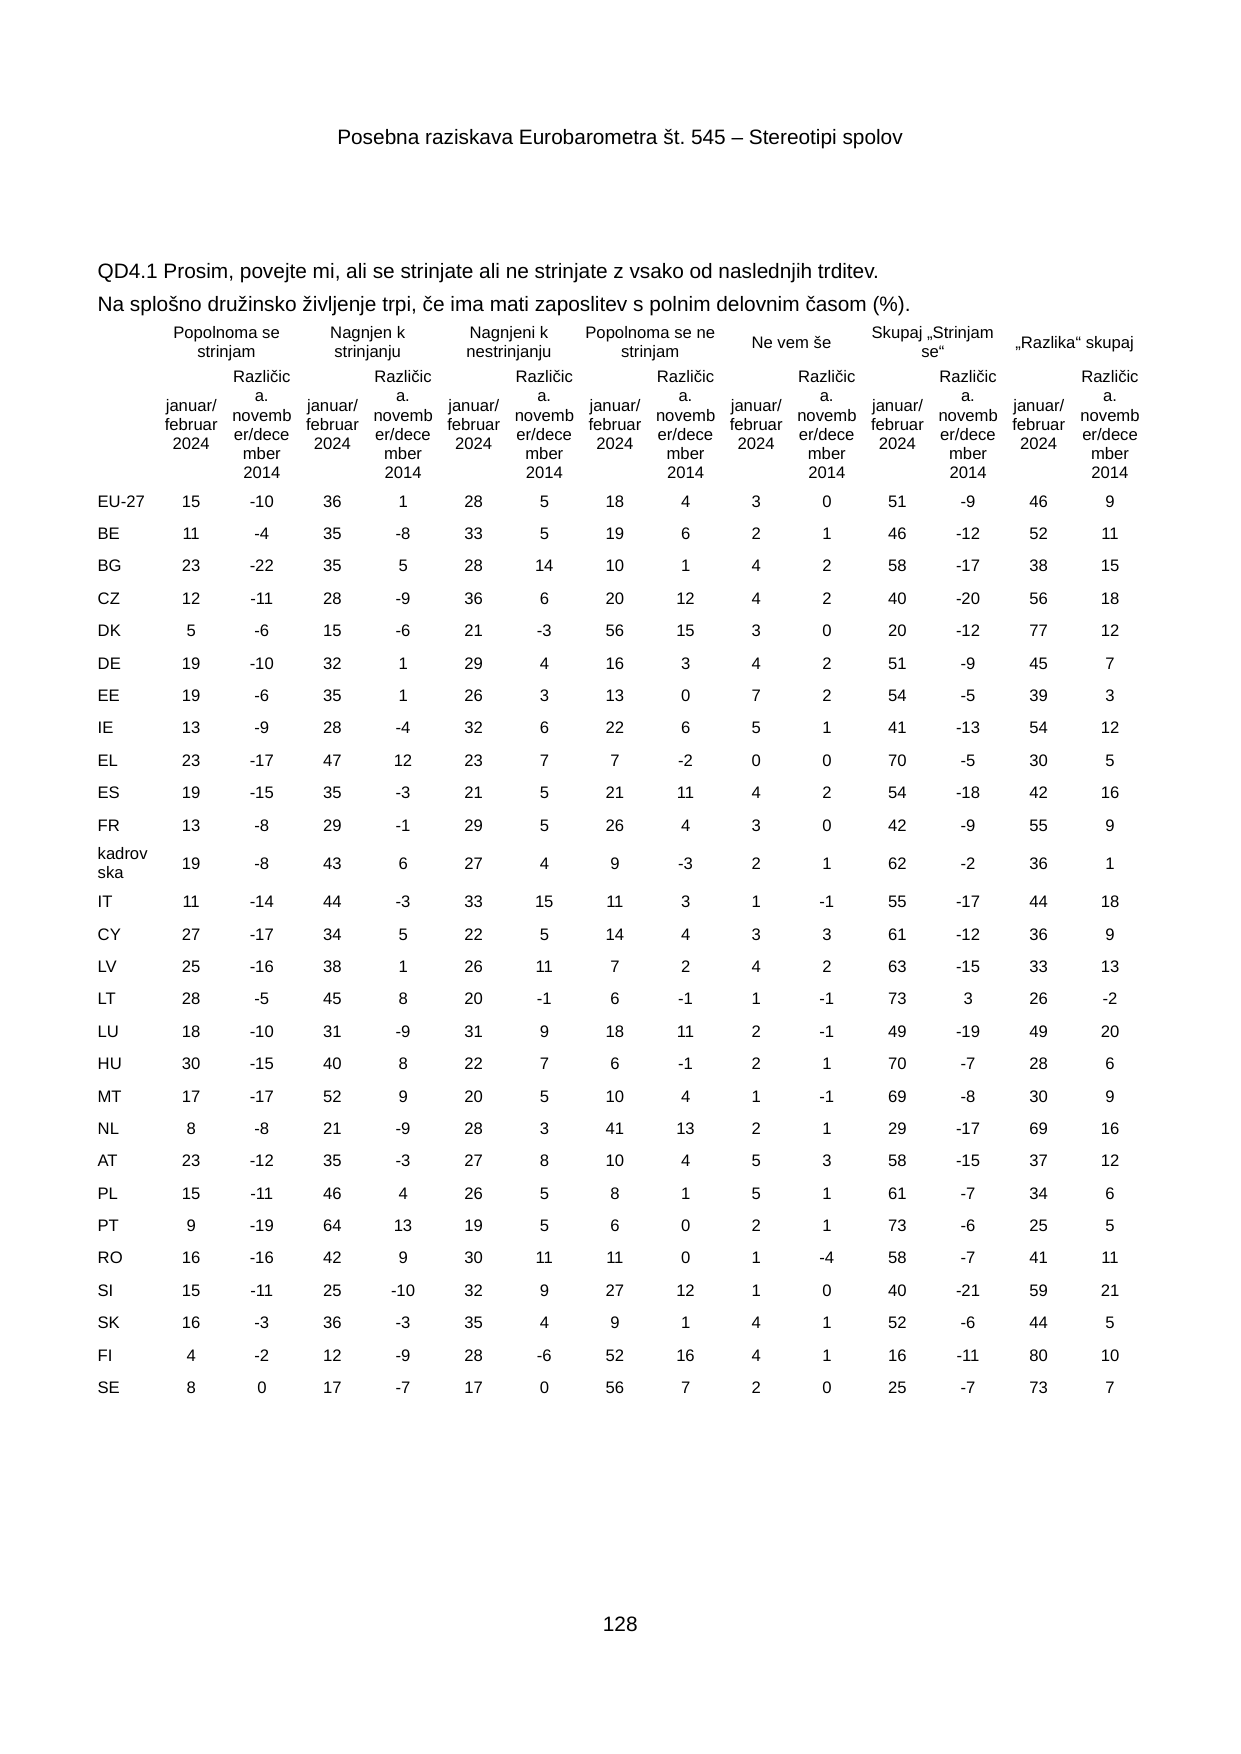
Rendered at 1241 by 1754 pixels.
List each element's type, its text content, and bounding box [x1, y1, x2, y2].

table_cell 26 [438, 950, 509, 983]
table_cell 2 [791, 679, 862, 712]
table_cell 3 [1074, 679, 1146, 712]
table_cell [95, 364, 156, 485]
table_cell 4 [509, 647, 579, 679]
table_cell 3 [721, 615, 791, 647]
table_cell 11 [509, 1242, 579, 1274]
table_cell 25 [297, 1274, 367, 1307]
table_cell -7 [933, 1371, 1003, 1404]
table_cell 22 [438, 918, 509, 950]
table_cell 2 [721, 1048, 791, 1080]
table_cell 21 [438, 776, 509, 809]
table_cell 29 [438, 647, 509, 679]
table_cell 54 [1003, 712, 1074, 744]
table_cell 22 [438, 1048, 509, 1080]
table_cell 4 [721, 647, 791, 679]
table_cell 5 [1074, 744, 1146, 776]
table_cell 23 [156, 1145, 226, 1177]
table_cell 3 [933, 983, 1003, 1015]
table_cell 19 [156, 776, 226, 809]
table_cell -8 [933, 1080, 1003, 1112]
table_cell 6 [579, 983, 650, 1015]
table_cell 56 [579, 1371, 650, 1404]
table_cell 5 [509, 1080, 579, 1112]
table_cell -4 [226, 517, 297, 550]
table_cell DK [95, 615, 156, 647]
table_cell 18 [1074, 582, 1146, 614]
table_cell Popolnoma se ne strinjam [579, 320, 721, 364]
table_cell 40 [862, 1274, 932, 1307]
table_cell -16 [226, 1242, 297, 1274]
table_cell 8 [509, 1145, 579, 1177]
table_cell HU [95, 1048, 156, 1080]
table_cell 11 [579, 1242, 650, 1274]
table_cell 4 [721, 1307, 791, 1339]
table_cell 15 [156, 1177, 226, 1209]
table_cell 70 [862, 1048, 932, 1080]
table_cell 7 [721, 679, 791, 712]
table_cell 10 [579, 1145, 650, 1177]
table_cell -9 [368, 582, 438, 614]
table_cell -3 [368, 1307, 438, 1339]
table_cell 5 [509, 517, 579, 550]
table_cell Različica. november/december 2014 [368, 364, 438, 485]
table_cell Različica. november/december 2014 [933, 364, 1003, 485]
table_cell -8 [226, 809, 297, 841]
table_cell Na splošno družinsko življenje trpi, če ima mati zaposlitev s polnim delovnim časom (%). [95, 288, 1146, 320]
table_cell -3 [368, 776, 438, 809]
table_cell 16 [156, 1242, 226, 1274]
table_cell 42 [1003, 776, 1074, 809]
table_cell 5 [721, 712, 791, 744]
table_cell EE [95, 679, 156, 712]
table_cell 1 [791, 1339, 862, 1371]
table_cell DE [95, 647, 156, 679]
table_cell -7 [368, 1371, 438, 1404]
table_cell 61 [862, 918, 932, 950]
table_cell 1 [650, 1307, 721, 1339]
table_cell -19 [226, 1209, 297, 1242]
table_cell 42 [297, 1242, 367, 1274]
table_cell 29 [297, 809, 367, 841]
table_cell -1 [791, 983, 862, 1015]
table_cell 8 [579, 1177, 650, 1209]
table_cell -15 [933, 950, 1003, 983]
table_cell 69 [1003, 1112, 1074, 1144]
table_cell 26 [438, 1177, 509, 1209]
table_cell januar/februar 2024 [721, 364, 791, 485]
table_cell -12 [933, 517, 1003, 550]
table_cell 16 [579, 647, 650, 679]
table_cell 12 [650, 582, 721, 614]
table_cell -10 [226, 485, 297, 517]
table_cell 26 [1003, 983, 1074, 1015]
table_cell 36 [438, 582, 509, 614]
table_cell 4 [156, 1339, 226, 1371]
table_cell 5 [368, 918, 438, 950]
table_cell -2 [933, 841, 1003, 885]
table_cell Različica. november/december 2014 [226, 364, 297, 485]
table_cell -7 [933, 1177, 1003, 1209]
table_cell 7 [650, 1371, 721, 1404]
table_cell 49 [862, 1015, 932, 1047]
table_cell 16 [1074, 776, 1146, 809]
table_cell 9 [579, 841, 650, 885]
table_cell 8 [368, 983, 438, 1015]
table_cell 16 [1074, 1112, 1146, 1144]
table_cell 41 [862, 712, 932, 744]
table_cell RO [95, 1242, 156, 1274]
table_cell 3 [721, 918, 791, 950]
table_cell 27 [156, 918, 226, 950]
table_cell 46 [862, 517, 932, 550]
table_cell 32 [438, 712, 509, 744]
table_cell 4 [721, 550, 791, 582]
table_cell 0 [791, 809, 862, 841]
table_cell 9 [579, 1307, 650, 1339]
table_cell -5 [226, 983, 297, 1015]
table_cell 13 [1074, 950, 1146, 983]
table_cell 12 [1074, 1145, 1146, 1177]
table_cell 6 [650, 712, 721, 744]
table_cell 29 [862, 1112, 932, 1144]
table_cell PL [95, 1177, 156, 1209]
table_cell -8 [226, 841, 297, 885]
table_cell SE [95, 1371, 156, 1404]
table_cell 2 [721, 1371, 791, 1404]
table_cell EU-27 [95, 485, 156, 517]
table_cell 32 [297, 647, 367, 679]
table_cell 10 [579, 550, 650, 582]
table_cell 13 [579, 679, 650, 712]
table_cell 0 [791, 1371, 862, 1404]
table_cell 0 [509, 1371, 579, 1404]
table_cell -1 [650, 983, 721, 1015]
table_cell 33 [1003, 950, 1074, 983]
table_cell 4 [509, 1307, 579, 1339]
table_cell 45 [297, 983, 367, 1015]
table_cell -5 [933, 679, 1003, 712]
table_cell -1 [791, 885, 862, 918]
table_cell 1 [650, 550, 721, 582]
table_cell 19 [156, 679, 226, 712]
table_cell 80 [1003, 1339, 1074, 1371]
table_cell 2 [791, 776, 862, 809]
table_cell 54 [862, 776, 932, 809]
table_cell 5 [509, 1209, 579, 1242]
table_cell 20 [1074, 1015, 1146, 1047]
table_cell 4 [650, 1080, 721, 1112]
table_cell 28 [297, 582, 367, 614]
table_cell 33 [438, 517, 509, 550]
table_cell -15 [933, 1145, 1003, 1177]
table_cell 17 [438, 1371, 509, 1404]
table_cell 3 [650, 647, 721, 679]
table_cell -1 [509, 983, 579, 1015]
table_cell 9 [1074, 918, 1146, 950]
table_cell 20 [438, 1080, 509, 1112]
table_cell -10 [226, 647, 297, 679]
table_cell IE [95, 712, 156, 744]
table_cell 9 [1074, 809, 1146, 841]
table_cell -17 [933, 1112, 1003, 1144]
table_cell 2 [721, 517, 791, 550]
table_cell 5 [509, 809, 579, 841]
table_cell 1 [368, 950, 438, 983]
table_cell 25 [156, 950, 226, 983]
table_cell 32 [438, 1274, 509, 1307]
table_cell 3 [650, 885, 721, 918]
table_cell 69 [862, 1080, 932, 1112]
table_cell januar/februar 2024 [1003, 364, 1074, 485]
table_cell 26 [438, 679, 509, 712]
table_cell -15 [226, 1048, 297, 1080]
table_cell -12 [933, 615, 1003, 647]
table_cell 1 [368, 647, 438, 679]
table_cell CY [95, 918, 156, 950]
table_cell 31 [297, 1015, 367, 1047]
table_cell 1 [721, 1242, 791, 1274]
table_cell 11 [1074, 1242, 1146, 1274]
table_cell 0 [226, 1371, 297, 1404]
table_cell 3 [509, 1112, 579, 1144]
table_cell 5 [721, 1177, 791, 1209]
table_cell 36 [1003, 918, 1074, 950]
table_cell 8 [368, 1048, 438, 1080]
table_cell 5 [509, 485, 579, 517]
table_cell 5 [721, 1145, 791, 1177]
table_cell -14 [226, 885, 297, 918]
table_cell 1 [791, 1048, 862, 1080]
table_cell 36 [297, 485, 367, 517]
table_cell 1 [791, 517, 862, 550]
table_cell NL [95, 1112, 156, 1144]
table_cell 5 [368, 550, 438, 582]
table_cell 19 [438, 1209, 509, 1242]
table_cell 9 [1074, 485, 1146, 517]
table_cell Nagnjeni k nestrinjanju [438, 320, 579, 364]
table_cell -17 [226, 1080, 297, 1112]
table_cell 7 [579, 744, 650, 776]
table_cell -9 [368, 1339, 438, 1371]
table_cell -9 [933, 485, 1003, 517]
table_cell -2 [1074, 983, 1146, 1015]
table_cell 61 [862, 1177, 932, 1209]
table_cell 46 [1003, 485, 1074, 517]
table_cell 11 [156, 885, 226, 918]
table_cell 36 [1003, 841, 1074, 885]
table_cell 29 [438, 809, 509, 841]
table_cell 1 [791, 712, 862, 744]
table_cell 58 [862, 1242, 932, 1274]
table_cell 45 [1003, 647, 1074, 679]
table_cell 1 [791, 1112, 862, 1144]
table_cell 3 [791, 1145, 862, 1177]
table_cell 13 [156, 809, 226, 841]
table_cell 5 [156, 615, 226, 647]
table_cell -19 [933, 1015, 1003, 1047]
table_cell Različica. november/december 2014 [509, 364, 579, 485]
table_cell 15 [509, 885, 579, 918]
table_cell 15 [297, 615, 367, 647]
table_cell -6 [933, 1307, 1003, 1339]
table_cell 28 [1003, 1048, 1074, 1080]
table_cell 4 [650, 1145, 721, 1177]
table_cell 2 [791, 647, 862, 679]
table_cell 44 [1003, 885, 1074, 918]
table_cell 11 [579, 885, 650, 918]
table_cell LV [95, 950, 156, 983]
table_cell 1 [368, 485, 438, 517]
table_cell 64 [297, 1209, 367, 1242]
table_cell 2 [721, 1015, 791, 1047]
table_cell 28 [438, 550, 509, 582]
table_cell 1 [721, 1274, 791, 1307]
table_cell 20 [438, 983, 509, 1015]
table_cell 0 [650, 679, 721, 712]
table_cell 7 [509, 1048, 579, 1080]
table_cell 28 [438, 1112, 509, 1144]
table_cell 28 [438, 1339, 509, 1371]
table_cell 5 [1074, 1209, 1146, 1242]
table_cell -1 [791, 1015, 862, 1047]
table_cell januar/februar 2024 [438, 364, 509, 485]
table_cell januar/februar 2024 [862, 364, 932, 485]
table_cell 25 [1003, 1209, 1074, 1242]
table_cell 0 [791, 1274, 862, 1307]
table_cell -10 [368, 1274, 438, 1307]
table_cell 51 [862, 485, 932, 517]
table_cell -6 [933, 1209, 1003, 1242]
table_cell 12 [1074, 712, 1146, 744]
table_cell 4 [368, 1177, 438, 1209]
table_cell -9 [368, 1015, 438, 1047]
table_cell 1 [791, 1307, 862, 1339]
table_cell -22 [226, 550, 297, 582]
table_cell -1 [368, 809, 438, 841]
table_cell 18 [1074, 885, 1146, 918]
table_cell 44 [297, 885, 367, 918]
table_cell 12 [650, 1274, 721, 1307]
table_cell -6 [509, 1339, 579, 1371]
table_cell -3 [368, 1145, 438, 1177]
table_cell 2 [650, 950, 721, 983]
table_cell 7 [1074, 1371, 1146, 1404]
table_cell [95, 320, 156, 364]
table_cell januar/februar 2024 [579, 364, 650, 485]
table_cell -15 [226, 776, 297, 809]
table_cell 41 [1003, 1242, 1074, 1274]
table_cell 42 [862, 809, 932, 841]
table_cell 23 [156, 550, 226, 582]
table_cell 34 [297, 918, 367, 950]
table_cell 46 [297, 1177, 367, 1209]
table_cell BE [95, 517, 156, 550]
table_cell 39 [1003, 679, 1074, 712]
table_cell 6 [509, 712, 579, 744]
table_cell 6 [1074, 1177, 1146, 1209]
table_cell 52 [297, 1080, 367, 1112]
table_cell -2 [226, 1339, 297, 1371]
table_cell 0 [721, 744, 791, 776]
table_cell 15 [156, 1274, 226, 1307]
table_cell 13 [156, 712, 226, 744]
table_cell 12 [297, 1339, 367, 1371]
table_cell 7 [1074, 647, 1146, 679]
table_cell 35 [297, 1145, 367, 1177]
table_cell -12 [933, 918, 1003, 950]
table_cell -3 [650, 841, 721, 885]
table_cell 58 [862, 550, 932, 582]
table_cell 6 [368, 841, 438, 885]
table_cell kadrovska [95, 841, 156, 885]
table_cell -6 [226, 615, 297, 647]
table_cell 2 [721, 841, 791, 885]
table_cell Skupaj „Strinjam se“ [862, 320, 1003, 364]
table_cell 19 [579, 517, 650, 550]
table_cell 9 [368, 1242, 438, 1274]
table_cell -10 [226, 1015, 297, 1047]
table_cell 40 [297, 1048, 367, 1080]
table_cell -3 [226, 1307, 297, 1339]
table_cell 3 [721, 485, 791, 517]
table_cell 2 [721, 1112, 791, 1144]
table_cell 52 [862, 1307, 932, 1339]
table_cell -8 [226, 1112, 297, 1144]
table_cell 40 [862, 582, 932, 614]
table_cell 38 [1003, 550, 1074, 582]
table_cell 23 [156, 744, 226, 776]
table_cell 62 [862, 841, 932, 885]
table_cell 4 [650, 809, 721, 841]
table_header QD4.1 Prosim, povejte mi, ali se strinjate ali ne strinjate z vsako od naslednjih trditev. [95, 255, 1146, 287]
table_cell 0 [791, 744, 862, 776]
table_cell 0 [650, 1209, 721, 1242]
table_cell 4 [721, 950, 791, 983]
table_cell 0 [650, 1242, 721, 1274]
table_cell 18 [579, 485, 650, 517]
table_cell 4 [721, 1339, 791, 1371]
table_cell -17 [933, 550, 1003, 582]
table_cell -3 [509, 615, 579, 647]
table_cell 15 [156, 485, 226, 517]
table_cell 1 [791, 841, 862, 885]
table_cell 7 [509, 744, 579, 776]
table_cell 9 [509, 1274, 579, 1307]
table_cell -5 [933, 744, 1003, 776]
table_cell -17 [226, 918, 297, 950]
table_cell -21 [933, 1274, 1003, 1307]
table_cell 56 [579, 615, 650, 647]
table_cell -9 [368, 1112, 438, 1144]
table_cell 6 [650, 517, 721, 550]
table_cell 17 [156, 1080, 226, 1112]
table_cell 30 [1003, 744, 1074, 776]
table_cell 41 [579, 1112, 650, 1144]
table_cell 9 [368, 1080, 438, 1112]
table_cell LU [95, 1015, 156, 1047]
table_cell 12 [368, 744, 438, 776]
table_cell -17 [226, 744, 297, 776]
table_cell 3 [509, 679, 579, 712]
table_cell 1 [721, 1080, 791, 1112]
table_cell 4 [721, 582, 791, 614]
table_cell 73 [1003, 1371, 1074, 1404]
table_cell -6 [368, 615, 438, 647]
table_cell januar/februar 2024 [297, 364, 367, 485]
table_cell PT [95, 1209, 156, 1242]
table_cell 15 [650, 615, 721, 647]
table_cell 23 [438, 744, 509, 776]
table_cell 25 [862, 1371, 932, 1404]
table_cell 15 [1074, 550, 1146, 582]
table_cell 2 [791, 550, 862, 582]
table_cell 27 [438, 841, 509, 885]
table_cell 16 [650, 1339, 721, 1371]
table_cell 63 [862, 950, 932, 983]
table_cell 9 [1074, 1080, 1146, 1112]
table_cell 49 [1003, 1015, 1074, 1047]
table_cell 4 [509, 841, 579, 885]
table_cell CZ [95, 582, 156, 614]
table_cell FI [95, 1339, 156, 1371]
table_cell 58 [862, 1145, 932, 1177]
table_cell 10 [579, 1080, 650, 1112]
table_cell -4 [368, 712, 438, 744]
table_cell 31 [438, 1015, 509, 1047]
table_cell januar/februar 2024 [156, 364, 226, 485]
table_cell 4 [650, 918, 721, 950]
table_cell AT [95, 1145, 156, 1177]
table_cell -11 [226, 582, 297, 614]
table_cell -7 [933, 1242, 1003, 1274]
table_cell 16 [156, 1307, 226, 1339]
table_cell BG [95, 550, 156, 582]
table_cell 12 [156, 582, 226, 614]
table_cell -7 [933, 1048, 1003, 1080]
table_cell -9 [933, 809, 1003, 841]
table_cell 2 [791, 582, 862, 614]
table_cell Različica. november/december 2014 [1074, 364, 1146, 485]
table_cell 18 [156, 1015, 226, 1047]
table_cell -6 [226, 679, 297, 712]
table_cell 13 [650, 1112, 721, 1144]
table_cell 2 [721, 1209, 791, 1242]
table_cell 10 [1074, 1339, 1146, 1371]
table_cell 28 [156, 983, 226, 1015]
table_cell 54 [862, 679, 932, 712]
table_cell 14 [579, 918, 650, 950]
table_cell 17 [297, 1371, 367, 1404]
table_cell 8 [156, 1112, 226, 1144]
table_cell 19 [156, 841, 226, 885]
table_cell -9 [226, 712, 297, 744]
table_cell -18 [933, 776, 1003, 809]
table_cell 34 [1003, 1177, 1074, 1209]
table_cell „Razlika“ skupaj [1003, 320, 1146, 364]
table_cell 11 [1074, 517, 1146, 550]
table_cell 9 [509, 1015, 579, 1047]
table_cell SI [95, 1274, 156, 1307]
table_cell 6 [579, 1048, 650, 1080]
table_cell -12 [226, 1145, 297, 1177]
table_cell 44 [1003, 1307, 1074, 1339]
table_cell 26 [579, 809, 650, 841]
table_cell 20 [579, 582, 650, 614]
table_cell 4 [650, 485, 721, 517]
table_cell -9 [933, 647, 1003, 679]
table_cell 70 [862, 744, 932, 776]
table_cell 27 [438, 1145, 509, 1177]
table_cell 3 [721, 809, 791, 841]
table_cell Popolnoma se strinjam [156, 320, 297, 364]
table_cell 6 [1074, 1048, 1146, 1080]
table_cell 18 [579, 1015, 650, 1047]
table_cell 28 [297, 712, 367, 744]
table_cell -2 [650, 744, 721, 776]
table_cell 11 [650, 1015, 721, 1047]
table_cell -17 [933, 885, 1003, 918]
table_cell -20 [933, 582, 1003, 614]
table_cell 16 [862, 1339, 932, 1371]
table_cell 38 [297, 950, 367, 983]
table_cell 3 [791, 918, 862, 950]
table_cell 0 [791, 485, 862, 517]
table_cell 5 [509, 1177, 579, 1209]
table_cell 20 [862, 615, 932, 647]
table_cell 5 [509, 918, 579, 950]
table_cell 13 [368, 1209, 438, 1242]
table_cell -1 [791, 1080, 862, 1112]
table_cell 51 [862, 647, 932, 679]
table_cell 1 [791, 1209, 862, 1242]
table_cell 35 [297, 679, 367, 712]
table_cell 11 [156, 517, 226, 550]
table_cell 21 [1074, 1274, 1146, 1307]
table_cell FR [95, 809, 156, 841]
table_cell 8 [156, 1371, 226, 1404]
table_cell -11 [226, 1177, 297, 1209]
table_cell 4 [721, 776, 791, 809]
table_cell 1 [721, 885, 791, 918]
table_cell -4 [791, 1242, 862, 1274]
table_cell 35 [297, 517, 367, 550]
table_cell 33 [438, 885, 509, 918]
table_cell -3 [368, 885, 438, 918]
table_cell 5 [509, 776, 579, 809]
table_cell Različica. november/december 2014 [650, 364, 721, 485]
table_cell SK [95, 1307, 156, 1339]
table_cell 1 [650, 1177, 721, 1209]
table_cell 1 [368, 679, 438, 712]
table_cell 11 [650, 776, 721, 809]
table_cell 56 [1003, 582, 1074, 614]
table_cell 52 [1003, 517, 1074, 550]
table_cell -11 [226, 1274, 297, 1307]
table_cell 21 [297, 1112, 367, 1144]
table_cell -11 [933, 1339, 1003, 1371]
table_cell 19 [156, 647, 226, 679]
table_cell 43 [297, 841, 367, 885]
table_cell 35 [438, 1307, 509, 1339]
table_cell ES [95, 776, 156, 809]
table_cell -8 [368, 517, 438, 550]
table_cell 5 [1074, 1307, 1146, 1339]
table_cell 27 [579, 1274, 650, 1307]
table_cell MT [95, 1080, 156, 1112]
table_cell LT [95, 983, 156, 1015]
table_cell 73 [862, 1209, 932, 1242]
table_cell 73 [862, 983, 932, 1015]
table_cell 35 [297, 776, 367, 809]
table_cell 47 [297, 744, 367, 776]
table_cell 7 [579, 950, 650, 983]
table_cell 30 [438, 1242, 509, 1274]
table_cell 12 [1074, 615, 1146, 647]
table_cell 2 [791, 950, 862, 983]
table_cell IT [95, 885, 156, 918]
table_cell 0 [791, 615, 862, 647]
table_cell EL [95, 744, 156, 776]
table_cell 1 [721, 983, 791, 1015]
table_cell 59 [1003, 1274, 1074, 1307]
table_cell 1 [1074, 841, 1146, 885]
table_cell -16 [226, 950, 297, 983]
table_cell 30 [1003, 1080, 1074, 1112]
table_cell 28 [438, 485, 509, 517]
table_cell 30 [156, 1048, 226, 1080]
table_cell 22 [579, 712, 650, 744]
table_cell -1 [650, 1048, 721, 1080]
table_cell 37 [1003, 1145, 1074, 1177]
table_cell 21 [438, 615, 509, 647]
table_cell 35 [297, 550, 367, 582]
table_cell Nagnjen k strinjanju [297, 320, 438, 364]
table_cell 6 [509, 582, 579, 614]
table_cell 14 [509, 550, 579, 582]
table_cell 9 [156, 1209, 226, 1242]
table_cell 55 [862, 885, 932, 918]
table_cell 11 [509, 950, 579, 983]
table_cell 21 [579, 776, 650, 809]
table_cell 55 [1003, 809, 1074, 841]
table_cell 52 [579, 1339, 650, 1371]
table_cell Ne vem še [721, 320, 862, 364]
table_cell 36 [297, 1307, 367, 1339]
table_cell Različica. november/december 2014 [791, 364, 862, 485]
table_cell 77 [1003, 615, 1074, 647]
table_cell 1 [791, 1177, 862, 1209]
table_cell -13 [933, 712, 1003, 744]
table_cell 6 [579, 1209, 650, 1242]
